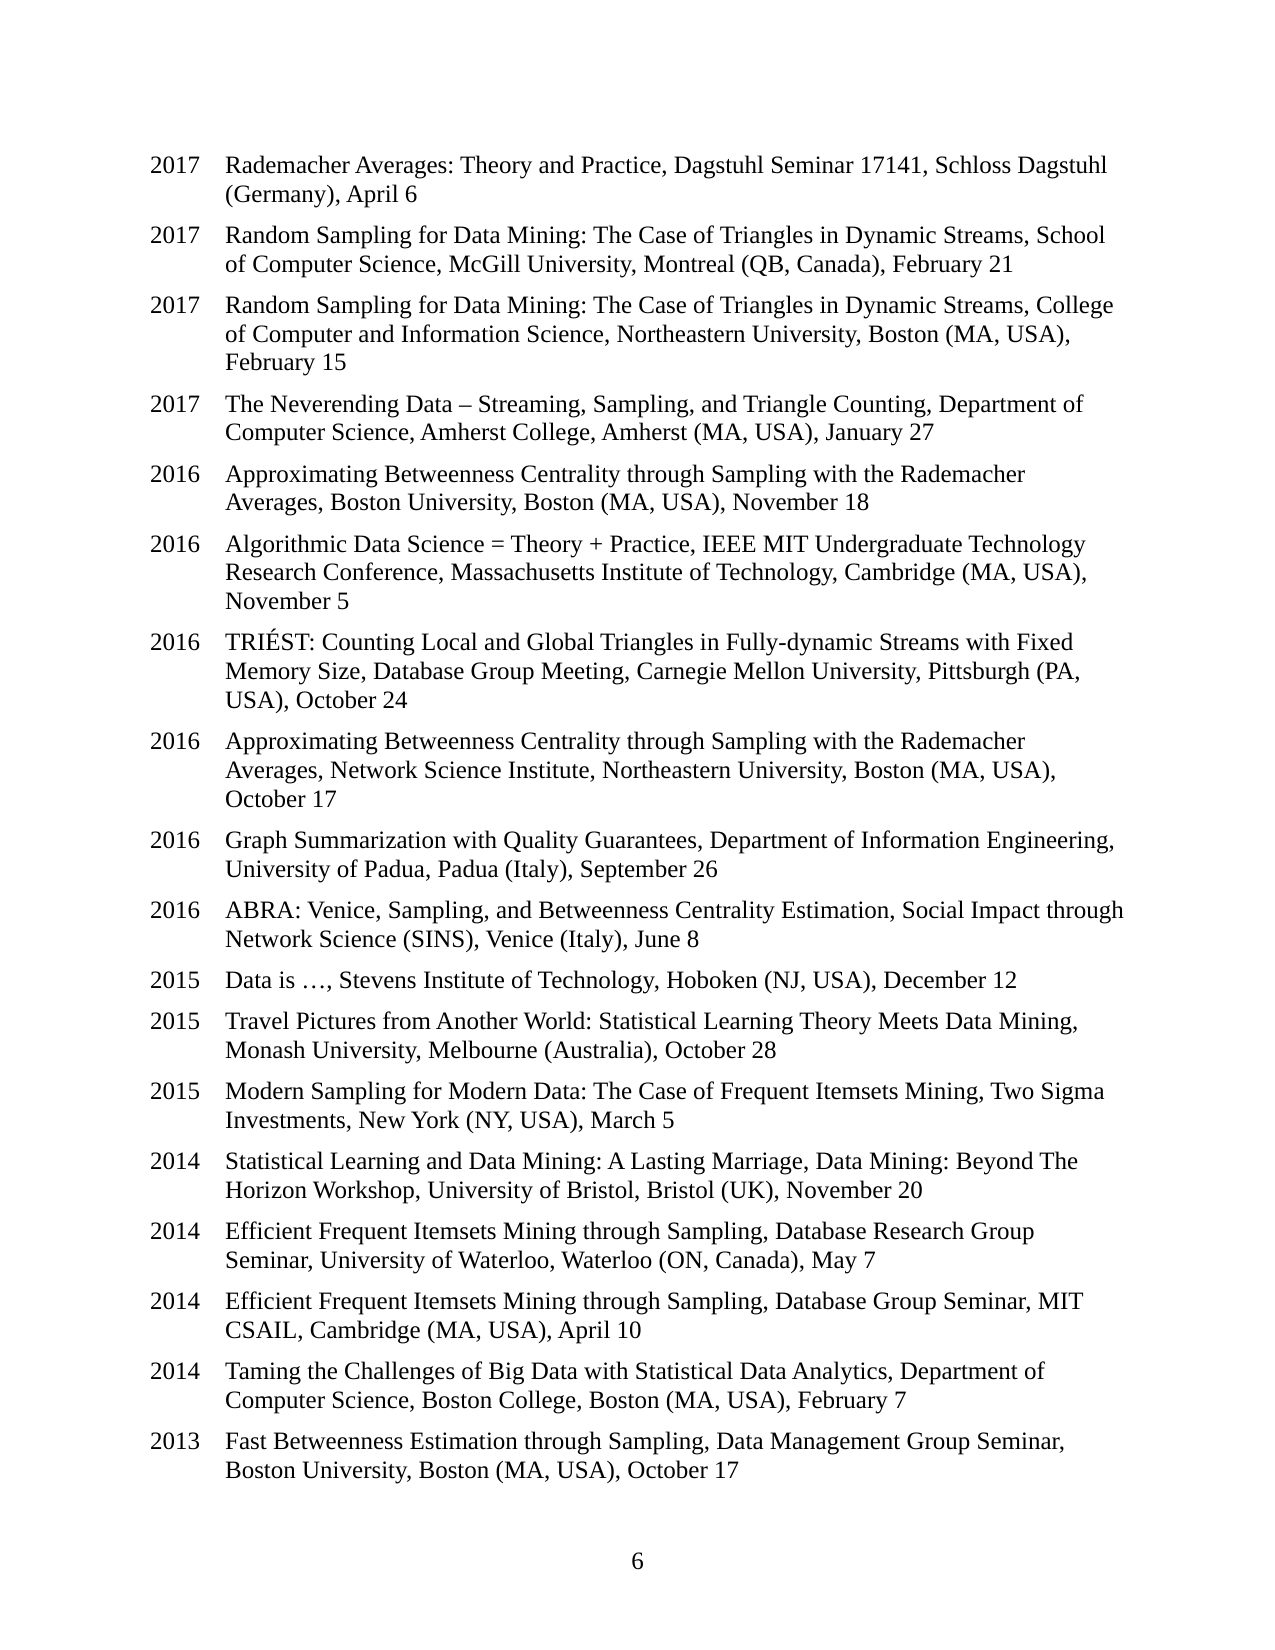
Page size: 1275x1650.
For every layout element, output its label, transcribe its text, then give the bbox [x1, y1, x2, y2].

text 2016 ABRA: Venice, Sampling, and Betweenness Centrality Estimation, Social Impact through Network Science (SINS), Venice (Italy), June 8 [150, 895, 1125, 952]
text 2014 Statistical Learning and Data Mining: A Lasting Marriage, Data Mining: Beyond The Horizon Workshop, University of Bristol, Bristol (UK), November 20 [150, 1146, 1125, 1204]
text 2015 Data is …, Stevens Institute of Technology, Hoboken (NJ, USA), December 12 [150, 965, 1125, 994]
text 2014 Taming the Challenges of Big Data with Statistical Data Analytics, Department of Computer Science, Boston College, Boston (MA, USA), February 7 [150, 1356, 1125, 1414]
text 2014 Efficient Frequent Itemsets Mining through Sampling, Database Research Group Seminar, University of Waterloo, Waterloo (ON, Canada), May 7 [150, 1216, 1125, 1274]
text 2014 Efficient Frequent Itemsets Mining through Sampling, Database Group Seminar, MIT CSAIL, Cambridge (MA, USA), April 10 [150, 1286, 1125, 1344]
text 2016 TRIÉST: Counting Local and Global Triangles in Fully-dynamic Streams with Fixed Memory Size, Database Group Meeting, Carnegie Mellon University, Pittsburgh (PA, USA), October 24 [150, 627, 1125, 714]
text 2017 Random Sampling for Data Mining: The Case of Triangles in Dynamic Streams, School of Computer Science, McGill University, Montreal (QB, Canada), February 21 [150, 220, 1125, 277]
text 2017 The Neverending Data – Streaming, Sampling, and Triangle Counting, Department of Computer Science, Amherst College, Amherst (MA, USA), January 27 [150, 389, 1125, 446]
text 2015 Travel Pictures from Another World: Statistical Learning Theory Meets Data Mining, Monash University, Melbourne (Australia), October 28 [150, 1006, 1125, 1064]
text 2016 Approximating Betweenness Centrality through Sampling with the Rademacher Averages, Network Science Institute, Northeastern University, Boston (MA, USA), October 17 [150, 726, 1125, 812]
text 2016 Algorithmic Data Science = Theory + Practice, IEEE MIT Undergraduate Technology Research Conference, Massachusetts Institute of Technology, Cambridge (MA, USA), November 5 [150, 529, 1125, 615]
text 2017 Rademacher Averages: Theory and Practice, Dagstuhl Seminar 17141, Schloss Dagstuhl (Germany), April 6 [150, 150, 1125, 207]
text 2016 Approximating Betweenness Centrality through Sampling with the Rademacher Averages, Boston University, Boston (MA, USA), November 18 [150, 459, 1125, 516]
text 2016 Graph Summarization with Quality Guarantees, Department of Information Engineering, University of Padua, Padua (Italy), September 26 [150, 825, 1125, 882]
text 2013 Fast Betweenness Estimation through Sampling, Data Management Group Seminar, Boston University, Boston (MA, USA), October 17 [150, 1426, 1125, 1484]
text 2017 Random Sampling for Data Mining: The Case of Triangles in Dynamic Streams, College of Computer and Information Science, Northeastern University, Boston (MA, USA), February 15 [150, 290, 1125, 376]
text 2015 Modern Sampling for Modern Data: The Case of Frequent Itemsets Mining, Two Sigma Investments, New York (NY, USA), March 5 [150, 1076, 1125, 1134]
